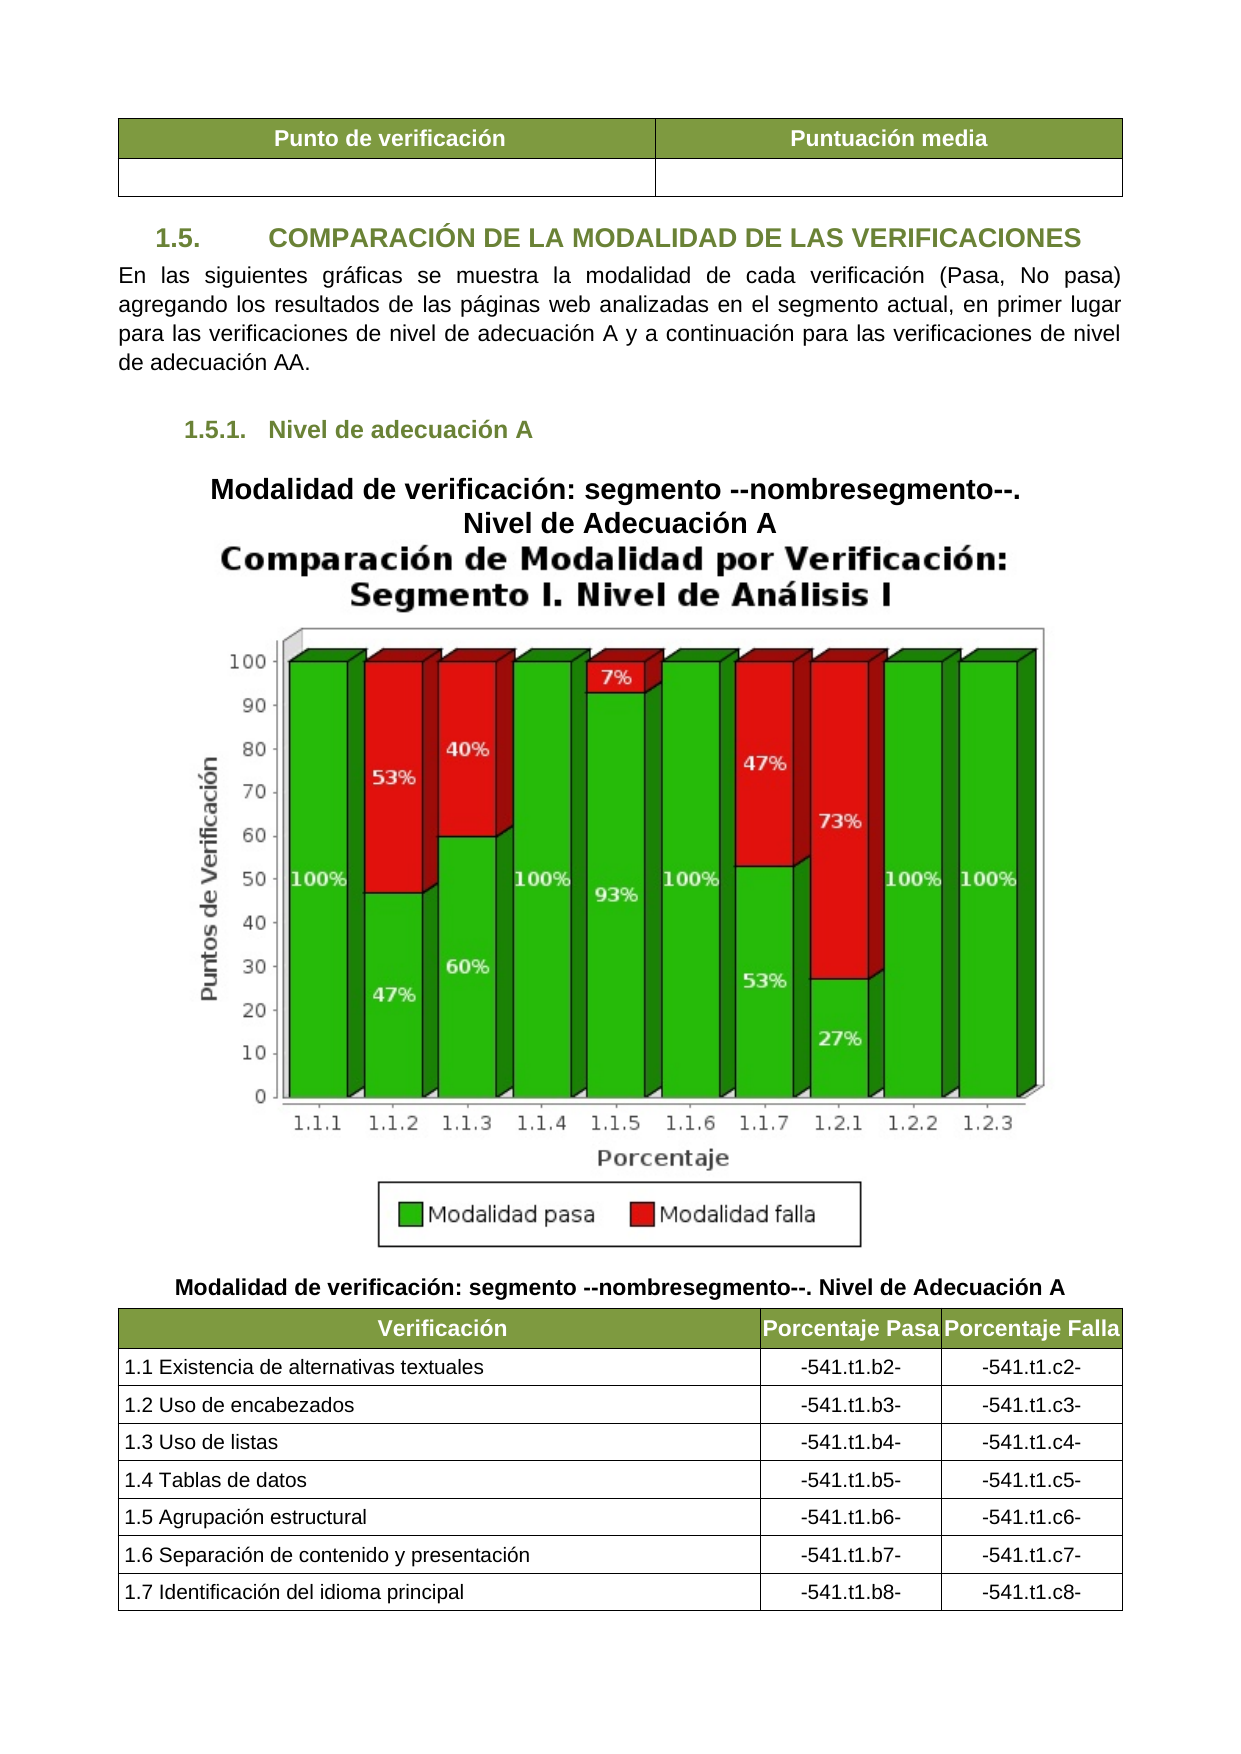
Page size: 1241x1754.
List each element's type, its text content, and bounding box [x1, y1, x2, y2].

table_cell [119, 159, 655, 196]
table_cell 1.6 Separación de contenido y presentación [119, 1536, 760, 1573]
text Nivel de Adecuación A [118, 506, 1122, 539]
table_header Puntuación media [656, 119, 1122, 158]
table_cell 1.2 Uso de encabezados [119, 1386, 760, 1423]
subtitle Comparación de la Modalidad de las verificaciones [148, 222, 1122, 253]
table_cell -541.t1.b8- [761, 1574, 941, 1610]
table_cell -541.t1.c2- [942, 1349, 1122, 1385]
subtitle Nivel de adecuación A [177, 416, 1122, 444]
table_cell -541.t1.b6- [761, 1499, 941, 1535]
table_cell 1.3 Uso de listas [119, 1424, 760, 1460]
text Modalidad de verificación: segmento --nombresegmento--. Nivel de Adecuación A [118, 1273, 1122, 1300]
table_header Verificación [119, 1309, 760, 1348]
table_cell -541.t1.c6- [942, 1499, 1122, 1535]
table_cell -541.t1.c3- [942, 1386, 1122, 1423]
table_cell -541.t1.c7- [942, 1536, 1122, 1573]
table_cell -541.t1.b2- [761, 1349, 941, 1385]
table_header Porcentaje Pasa [761, 1309, 941, 1348]
table_cell -541.t1.c8- [942, 1574, 1122, 1610]
table_cell -541.t1.b7- [761, 1536, 941, 1573]
text En las siguientes gráficas se muestra la modalidad de cada verificación (Pasa, No pasa) agregando los resultados de las páginas web analizadas en el segmento actual, en primer lugar para las verificaciones de nivel de adecuación A y a continuación para las verificaciones de nivel de adecuación AA. [118, 262, 1122, 375]
table_header Punto de verificación [119, 119, 655, 158]
table_header Porcentaje Falla [942, 1309, 1122, 1348]
table_cell -541.t1.c4- [942, 1424, 1122, 1460]
table_cell -541.t1.c5- [942, 1461, 1122, 1498]
picture [178, 539, 1062, 1249]
table_cell -541.t1.b4- [761, 1424, 941, 1460]
table_cell 1.7 Identificación del idioma principal [119, 1574, 760, 1610]
table_cell 1.4 Tablas de datos [119, 1461, 760, 1498]
table_cell 1.5 Agrupación estructural [119, 1499, 760, 1535]
table_cell -541.t1.b5- [761, 1461, 941, 1498]
table_cell [656, 159, 1122, 196]
table_cell -541.t1.b3- [761, 1386, 941, 1423]
text Modalidad de verificación: segmento --nombresegmento--. [118, 472, 1122, 506]
table_cell 1.1 Existencia de alternativas textuales [119, 1349, 760, 1385]
